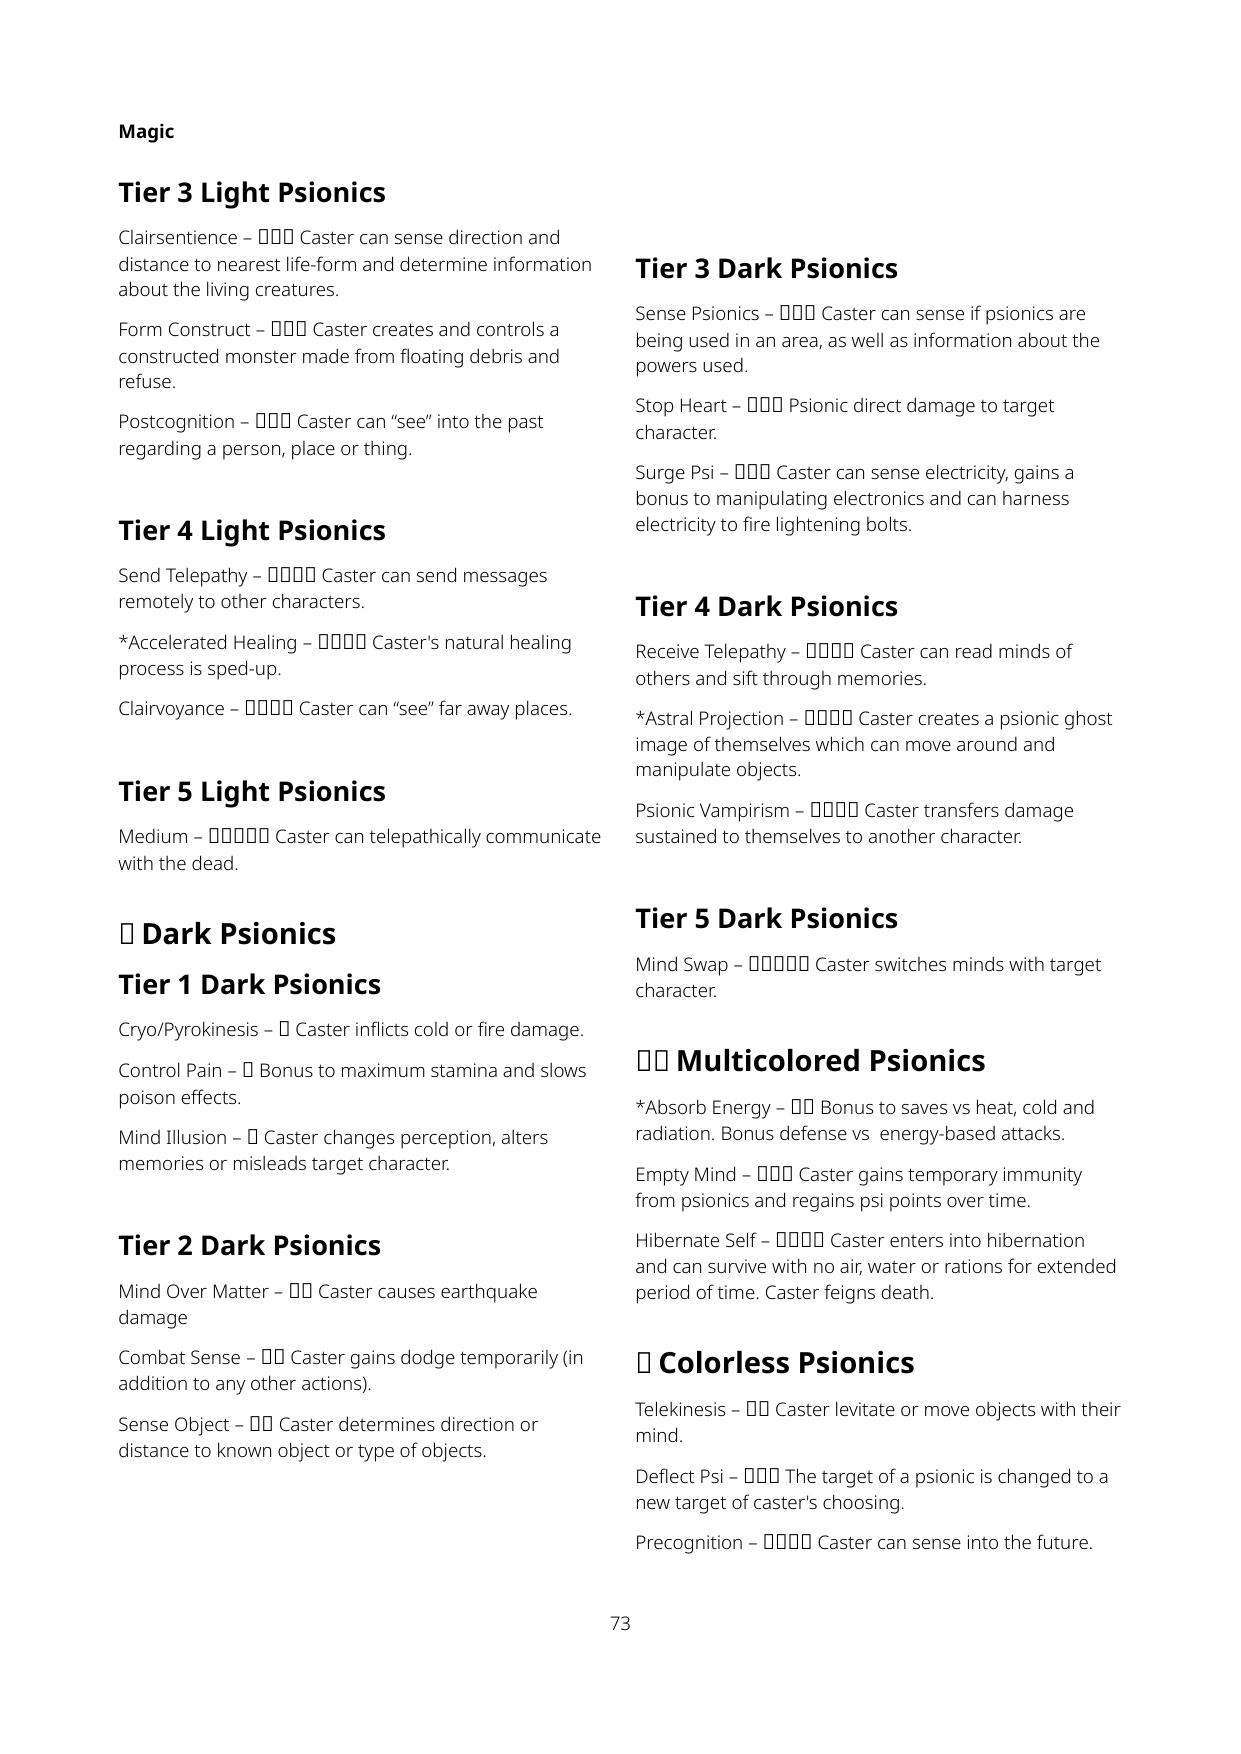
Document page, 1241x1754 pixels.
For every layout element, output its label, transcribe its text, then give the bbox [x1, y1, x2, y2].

text Mind Illusion –  Caster changes perception, alters memories or misleads target character. [118, 1122, 605, 1176]
text Postcognition –  Caster can “see” into the past regarding a person, place or thing. [118, 406, 605, 460]
text Empty Mind –  Caster gains temporary immunity from psionics and regains psi points over time. [635, 1159, 1122, 1213]
text Clairvoyance –  Caster can “see” far away places. [118, 693, 605, 722]
text Surge Psi –  Caster can sense electricity, gains a bonus to manipulating electronics and can harness electricity to fire lightening bolts. [635, 457, 1122, 536]
text Sense Object –  Caster determines direction or distance to known object or type of objects. [118, 1409, 605, 1463]
text Tier 4 Dark Psionics [635, 587, 1122, 624]
text Tier 5 Light Psionics [118, 772, 605, 809]
text Mind Over Matter –  Caster causes earthquake damage [118, 1276, 605, 1330]
text Tier 3 Dark Psionics [635, 249, 1122, 286]
text Tier 5 Dark Psionics [635, 899, 1122, 936]
text Psionic Vampirism –  Caster transfers damage sustained to themselves to another character. [635, 795, 1122, 849]
text Sense Psionics –  Caster can sense if psionics are being used in an area, as well as information about the powers used. [635, 298, 1122, 378]
text *Astral Projection –  Caster creates a psionic ghost image of themselves which can move around and manipulate objects. [635, 703, 1122, 782]
text Combat Sense –  Caster gains dodge temporarily (in addition to any other actions). [118, 1342, 605, 1396]
text Telekinesis –  Caster levitate or move objects with their mind. [635, 1394, 1122, 1448]
subtitle  Dark Psionics [118, 913, 605, 953]
text Mind Swap –  Caster switches minds with target character. [635, 949, 1122, 1003]
text Stop Heart –  Psionic direct damage to target character. [635, 391, 1122, 444]
text *Absorb Energy –  Bonus to saves vs heat, cold and radiation. Bonus defense vs energy-based attacks. [635, 1092, 1122, 1146]
text Tier 3 Light Psionics [118, 173, 605, 210]
text Clairsentience –  Caster can sense direction and distance to nearest life-form and determine information about the living creatures. [118, 222, 605, 302]
text *Accelerated Healing –  Caster's natural healing process is sped-up. [118, 627, 605, 681]
text Hibernate Self –  Caster enters into hibernation and can survive with no air, water or rations for extended period of time. Caster feigns death. [635, 1225, 1122, 1305]
text Form Construct –  Caster creates and controls a constructed monster made from floating debris and refuse. [118, 314, 605, 394]
text Send Telepathy –  Caster can send messages remotely to other characters. [118, 560, 605, 614]
text Deflect Psi –  The target of a psionic is changed to a new target of caster's choosing. [635, 1461, 1122, 1515]
subtitle  Colorless Psionics [635, 1342, 1122, 1382]
text Tier 2 Dark Psionics [118, 1226, 605, 1263]
text Medium –  Caster can telepathically communicate with the dead. [118, 822, 605, 876]
text Tier 4 Light Psionics [118, 511, 605, 548]
subtitle  Multicolored Psionics [635, 1040, 1122, 1080]
text Control Pain –  Bonus to maximum stamina and slows poison effects. [118, 1056, 605, 1109]
text Tier 1 Dark Psionics [118, 965, 605, 1002]
text Precognition –  Caster can sense into the future. [635, 1527, 1122, 1556]
text Receive Telepathy –  Caster can read minds of others and sift through memories. [635, 636, 1122, 690]
text Cryo/Pyrokinesis –  Caster inflicts cold or fire damage. [118, 1014, 605, 1043]
